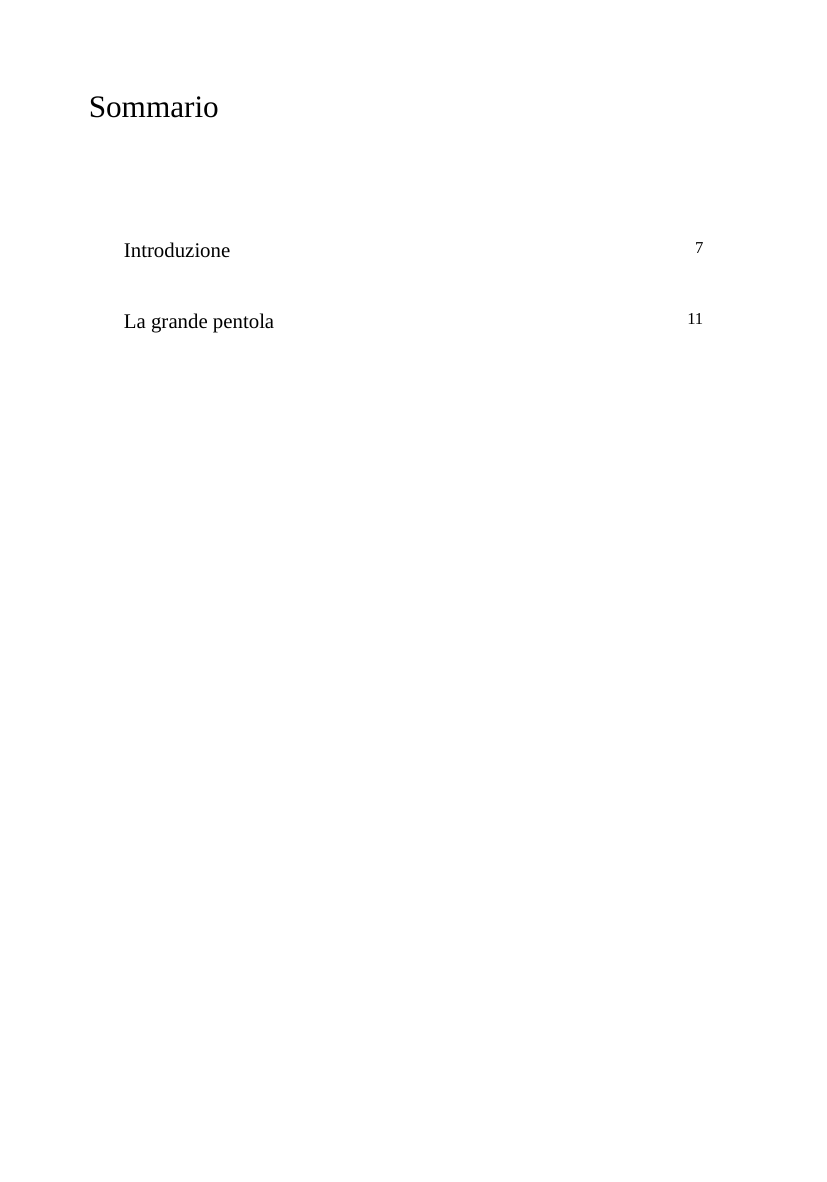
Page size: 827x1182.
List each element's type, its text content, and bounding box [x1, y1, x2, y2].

table_cell 11 [668, 303, 738, 339]
table_cell [89, 268, 668, 303]
table_header [89, 125, 668, 232]
subtitle Sommario [88, 88, 738, 124]
table_cell [668, 268, 738, 303]
table_header [668, 125, 738, 232]
table_cell La grande pentola [89, 303, 668, 339]
table_cell 7 [668, 232, 738, 268]
table_cell Introduzione [89, 232, 668, 268]
